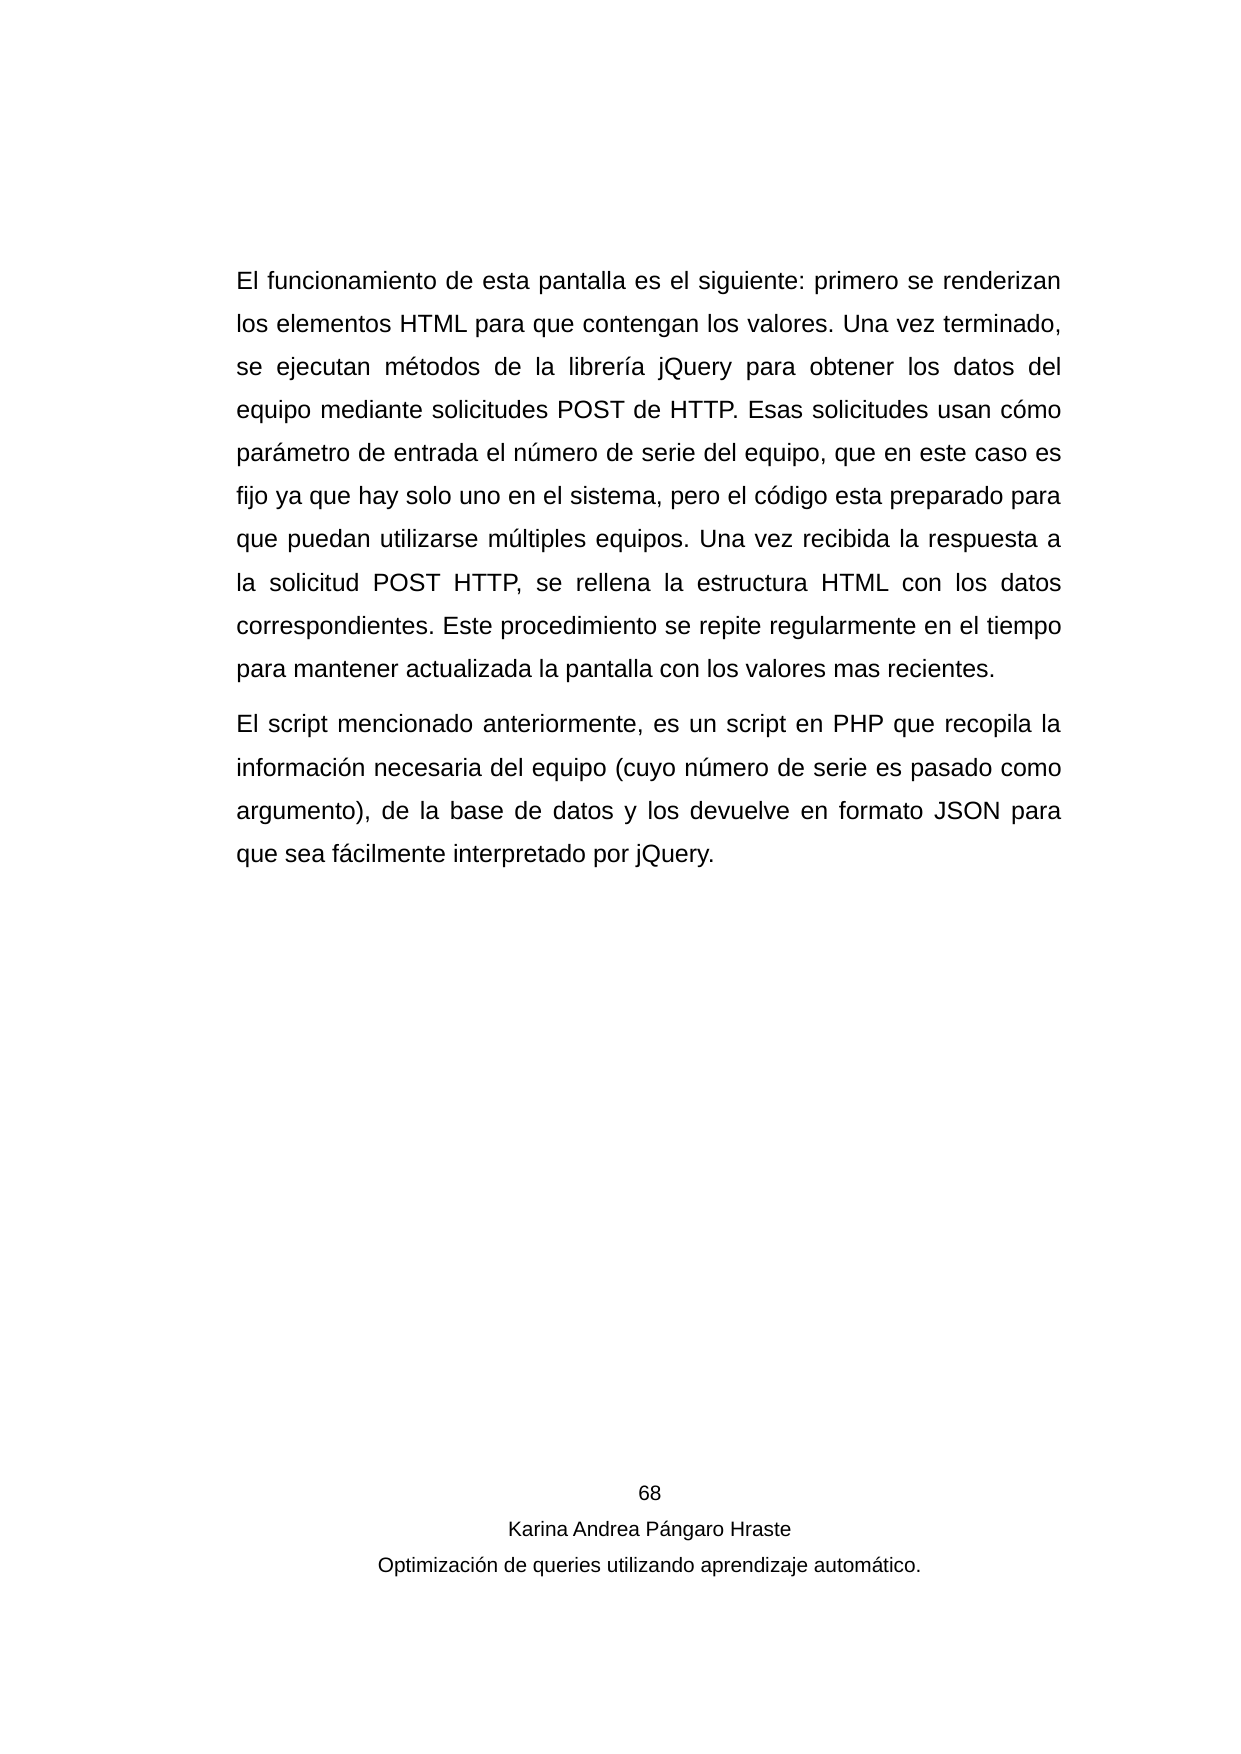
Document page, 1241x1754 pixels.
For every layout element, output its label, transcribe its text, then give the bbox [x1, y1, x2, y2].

text El funcionamiento de esta pantalla es el siguiente: primero se renderizan los elementos HTML para que contengan los valores. Una vez terminado, se ejecutan métodos de la librería jQuery para obtener los datos del equipo mediante solicitudes POST de HTTP. Esas solicitudes usan cómo parámetro de entrada el número de serie del equipo, que en este caso es fijo ya que hay solo uno en el sistema, pero el código esta preparado para que puedan utilizarse múltiples equipos. Una vez recibida la respuesta a la solicitud POST HTTP, se rellena la estructura HTML con los datos correspondientes. Este procedimiento se repite regularmente en el tiempo para mantener actualizada la pantalla con los valores mas recientes. [236, 266, 1063, 683]
text El script mencionado anteriormente, es un script en PHP que recopila la información necesaria del equipo (cuyo número de serie es pasado como argumento), de la base de datos y los devuelve en formato JSON para que sea fácilmente interpretado por jQuery. [236, 709, 1063, 868]
